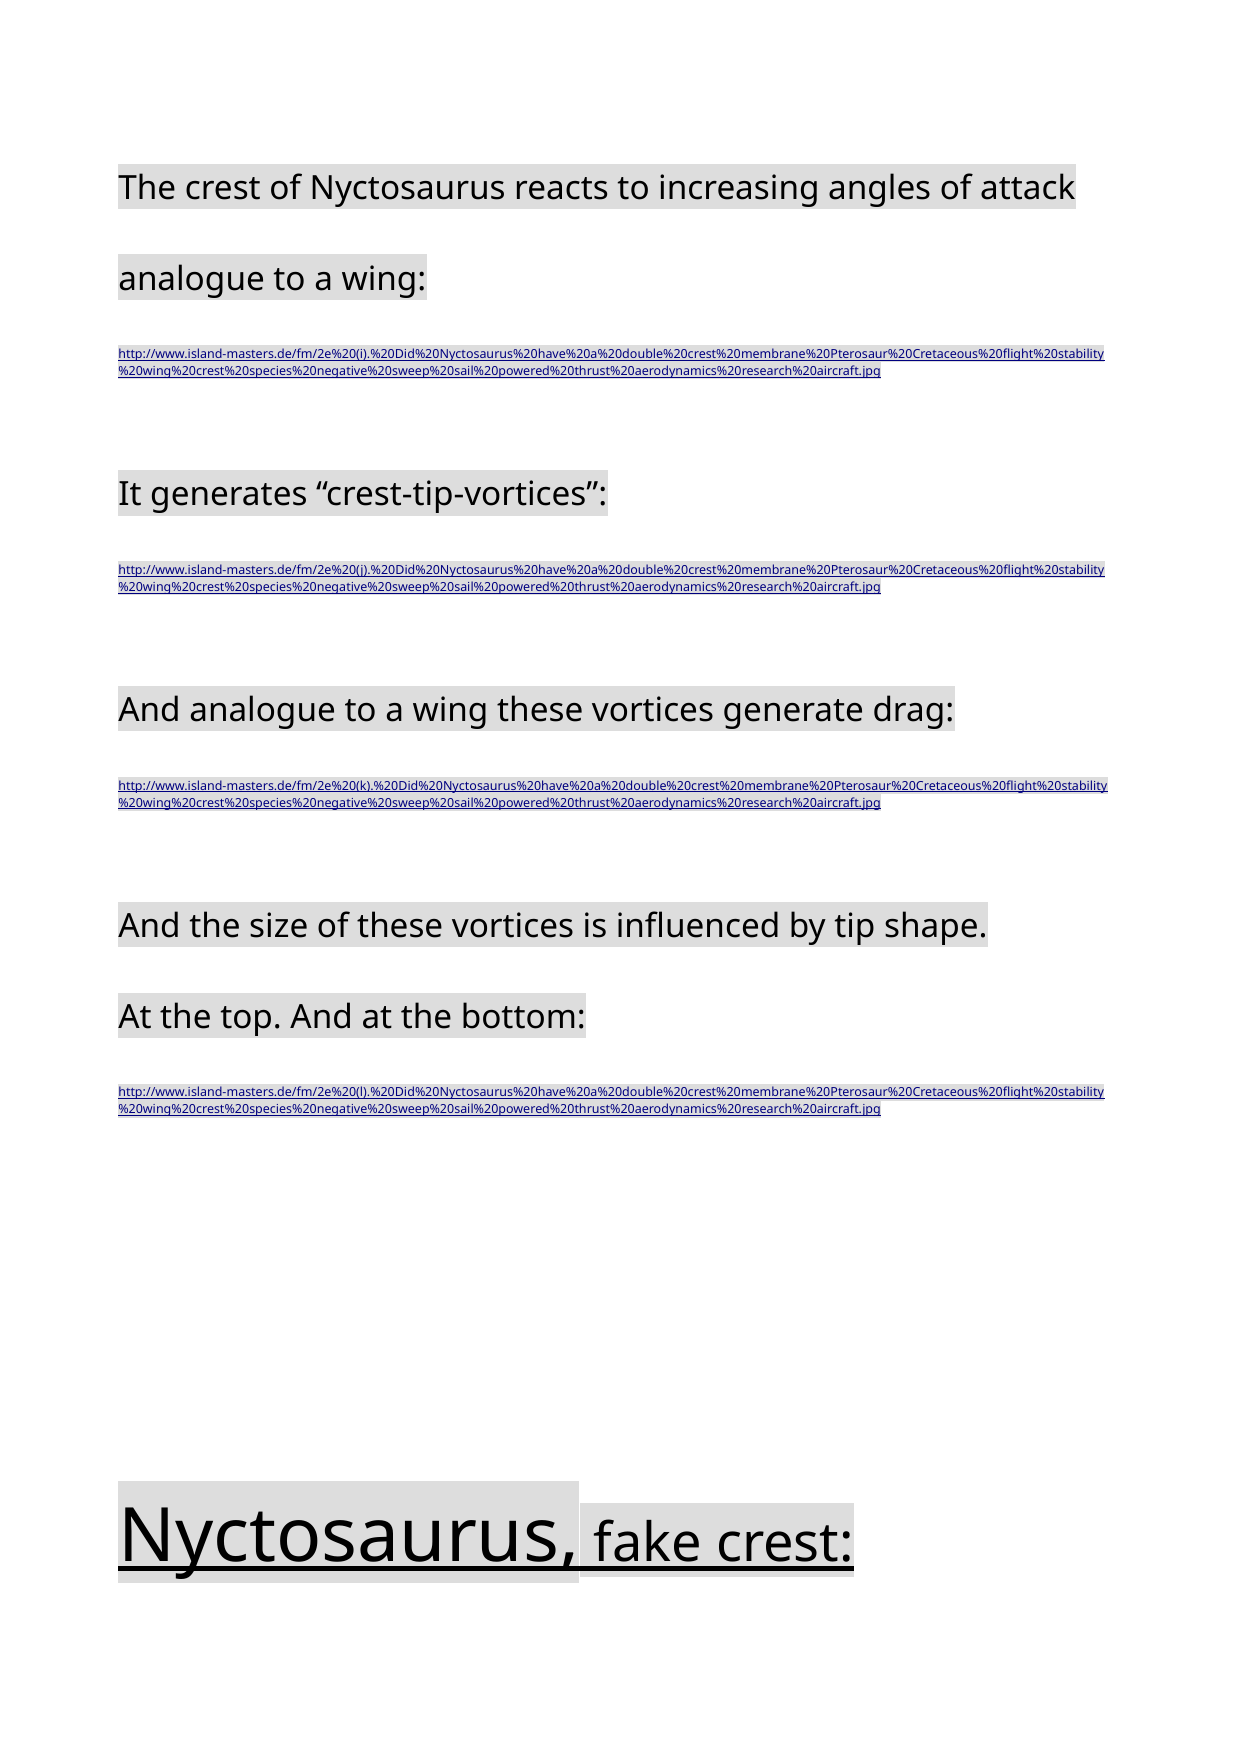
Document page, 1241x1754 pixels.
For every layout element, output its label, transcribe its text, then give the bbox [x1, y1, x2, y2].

text http://www.island-masters.de/fm/2e%20(i).%20Did%20Nyctosaurus%20have%20a%20double%20crest%20membrane%20Pterosaur%20Cretaceous%20flight%20stability%20wing%20crest%20species%20negative%20sweep%20sail%20powered%20thrust%20aerodynamics%20research%20aircraft.jpg [118, 345, 1122, 379]
text And analogue to a wing these vortices generate drag: [118, 686, 1122, 731]
text And the size of these vortices is influenced by tip shape. [118, 902, 1122, 947]
text Nyctosaurus, fake crest: [118, 1481, 1122, 1583]
text The crest of Nyctosaurus reacts to increasing angles of attack [118, 163, 1122, 209]
text analogue to a wing: [118, 254, 1122, 300]
text http://www.island-masters.de/fm/2e%20(j).%20Did%20Nyctosaurus%20have%20a%20double%20crest%20membrane%20Pterosaur%20Cretaceous%20flight%20stability%20wing%20crest%20species%20negative%20sweep%20sail%20powered%20thrust%20aerodynamics%20research%20aircraft.jpg [118, 561, 1122, 595]
text http://www.island-masters.de/fm/2e%20(k).%20Did%20Nyctosaurus%20have%20a%20double%20crest%20membrane%20Pterosaur%20Cretaceous%20flight%20stability%20wing%20crest%20species%20negative%20sweep%20sail%20powered%20thrust%20aerodynamics%20research%20aircraft.jpg [118, 777, 1122, 811]
text At the top. And at the bottom: [118, 993, 1122, 1038]
text http://www.island-masters.de/fm/2e%20(l).%20Did%20Nyctosaurus%20have%20a%20double%20crest%20membrane%20Pterosaur%20Cretaceous%20flight%20stability%20wing%20crest%20species%20negative%20sweep%20sail%20powered%20thrust%20aerodynamics%20research%20aircraft.jpg [118, 1083, 1122, 1118]
text It generates “crest-tip-vortices”: [118, 470, 1122, 516]
